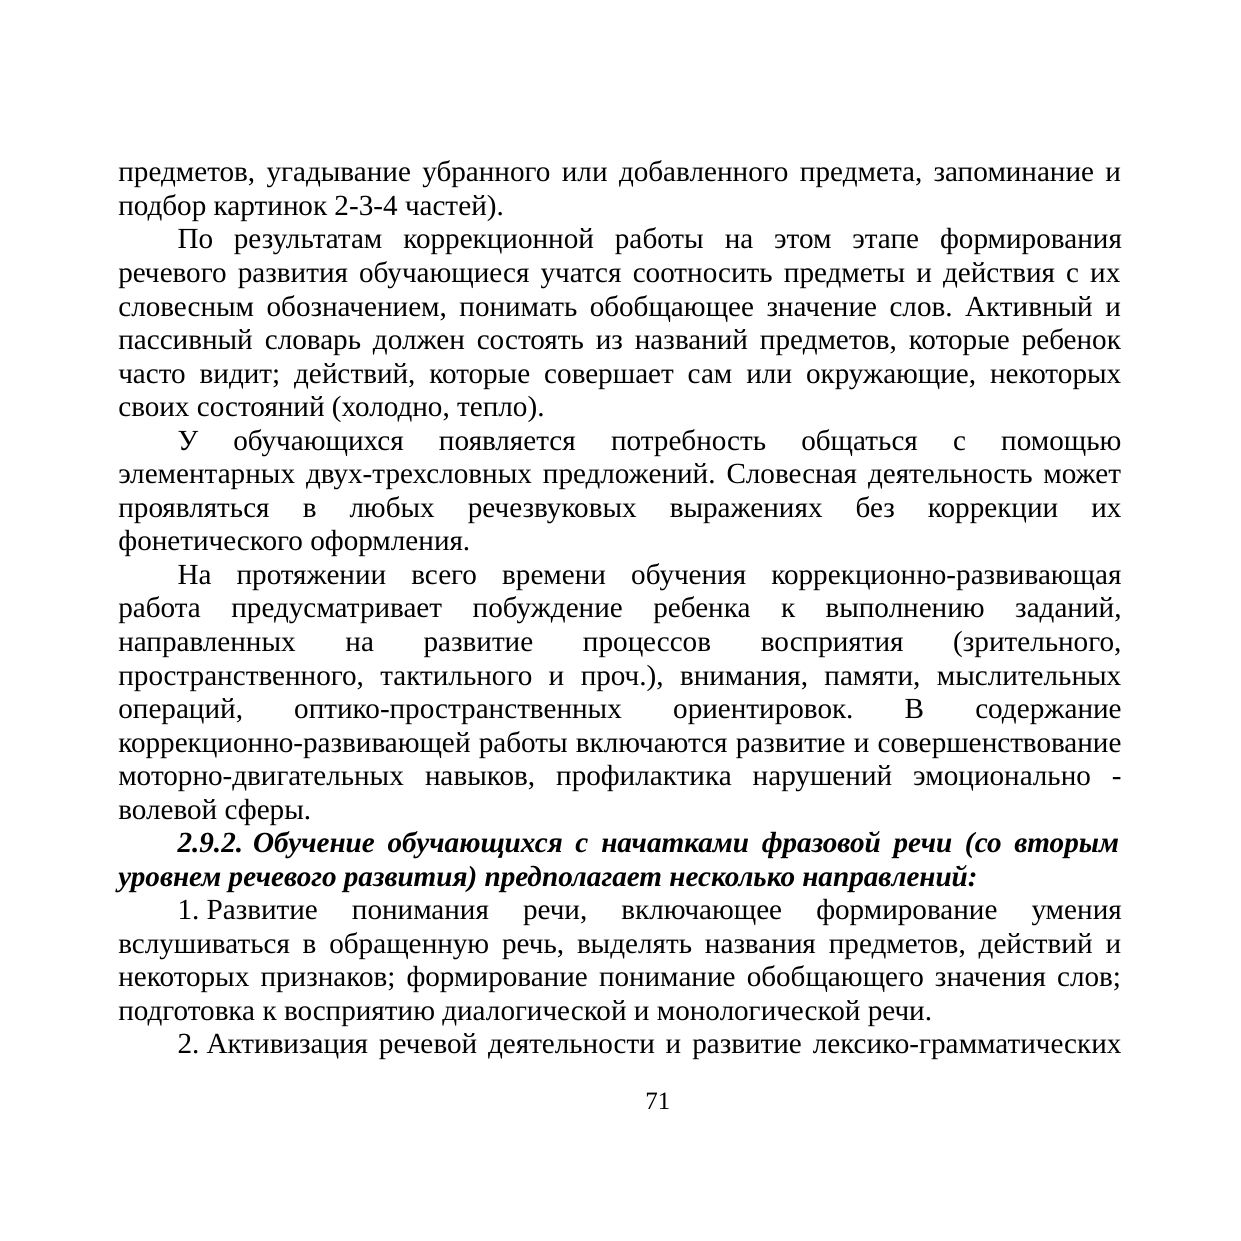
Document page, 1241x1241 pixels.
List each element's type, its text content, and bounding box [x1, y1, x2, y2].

text По результатам коррекционной работы на этом этапе формирования речевого развития обучающиеся учатся соотносить предметы и действия с их словесным обозначением, понимать обобщающее значение слов. Активный и пассивный словарь должен состоять из названий предметов, которые ребенок часто видит; действий, которые совершает сам или окружающие, некоторых своих состояний (холодно, тепло). [118, 222, 1122, 423]
text 2.9.2. Обучение обучающихся с начатками фразовой речи (со вторым уровнем речевого развития) предполагает несколько направлений: [118, 825, 1122, 892]
text 1. Развитие понимания речи, включающее формирование умения вслушиваться в обращенную речь, выделять названия предметов, действий и некоторых признаков; формирование понимание обобщающего значения слов; подготовка к восприятию диалогической и монологической речи. [118, 892, 1122, 1027]
text предметов, угадывание убранного или добавленного предмета, запоминание и подбор картинок 2-3-4 частей). [118, 154, 1122, 222]
text 2. Активизация речевой деятельности и развитие лексико-грамматических [118, 1027, 1122, 1060]
text На протяжении всего времени обучения коррекционно-развивающая работа предусматривает побуждение ребенка к выполнению заданий, направленных на развитие процессов восприятия (зрительного, пространственного, тактильного и проч.), внимания, памяти, мыслительных операций, оптико-пространственных ориентировок. В содержание коррекционно-развивающей работы включаются развитие и совершенствование моторно-двигательных навыков, профилактика нарушений эмоционально -волевой сферы. [118, 557, 1122, 825]
text У обучающихся появляется потребность общаться с помощью элементарных двух-трехсловных предложений. Словесная деятельность может проявляться в любых речезвуковых выражениях без коррекции их фонетического оформления. [118, 423, 1122, 557]
